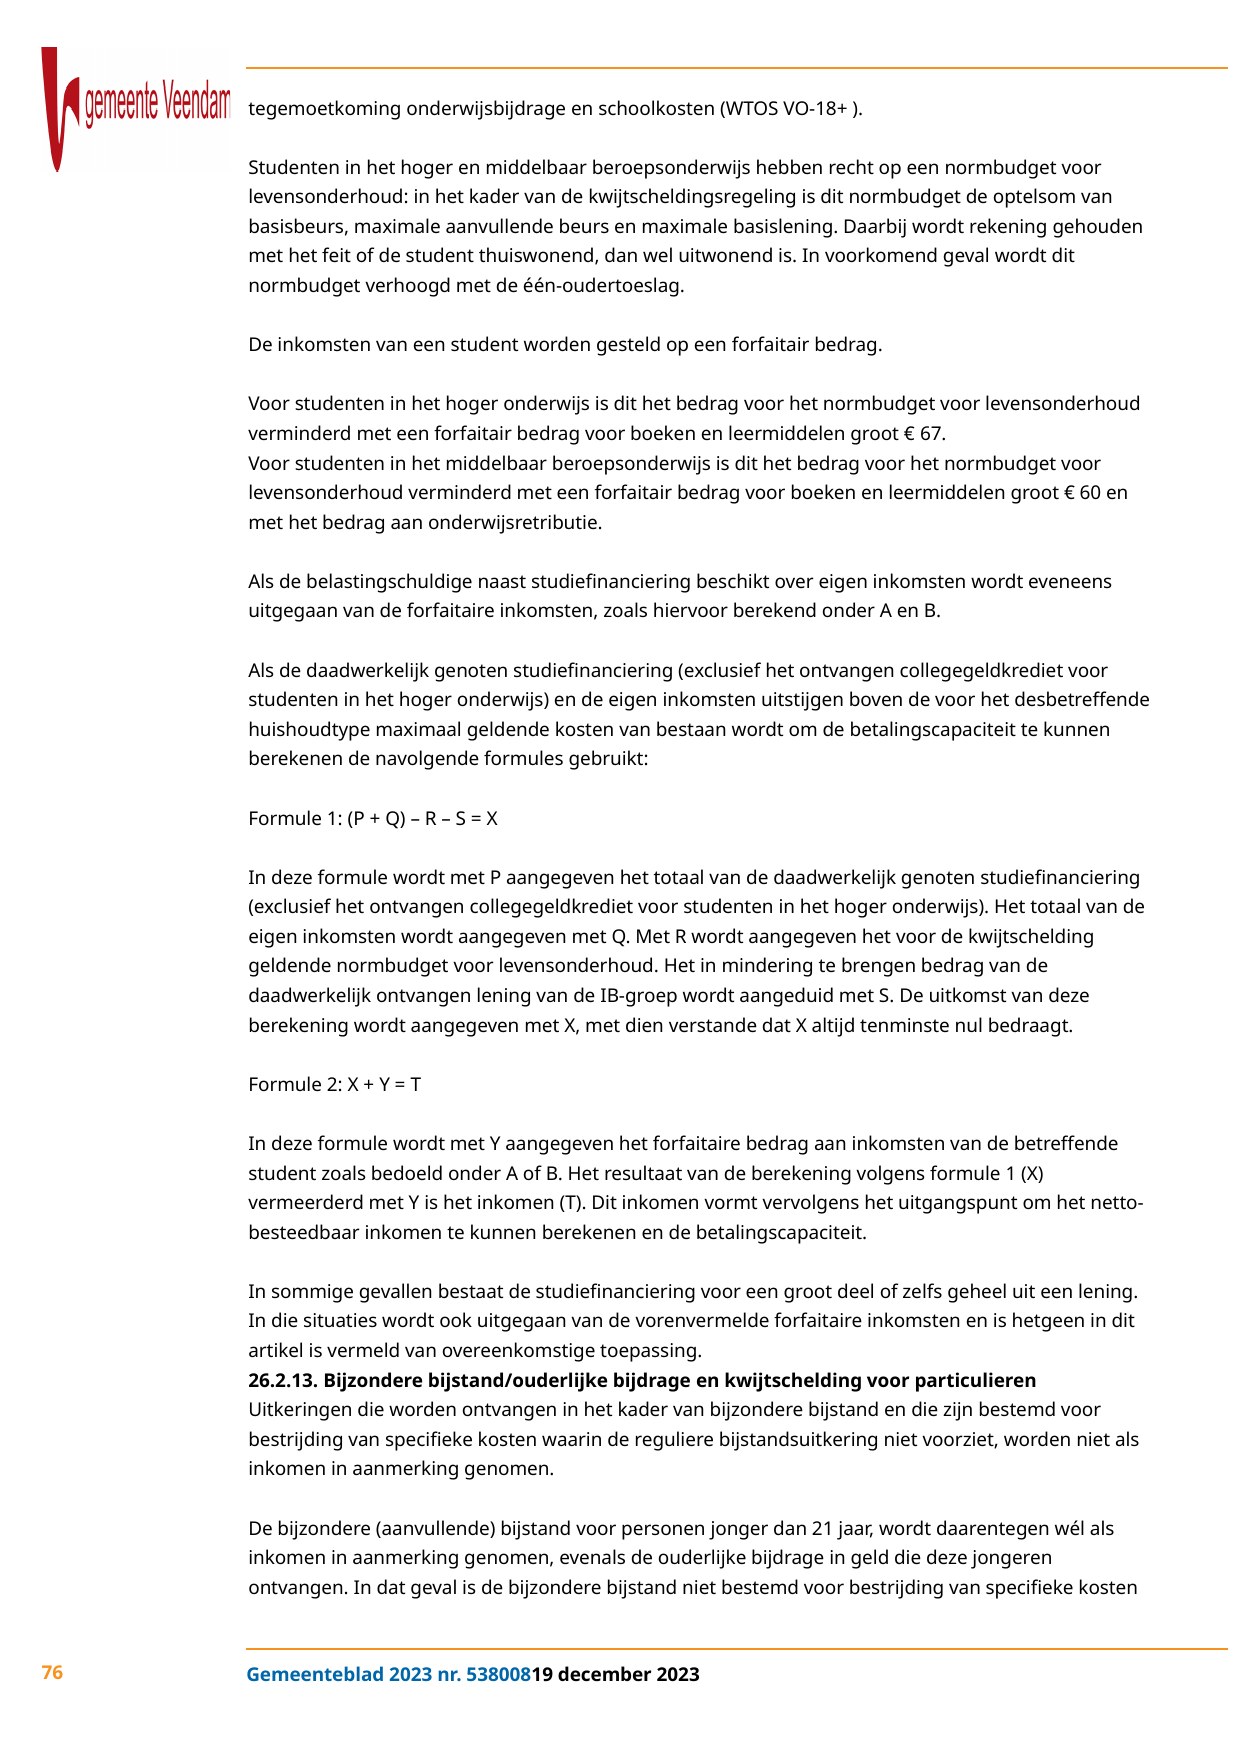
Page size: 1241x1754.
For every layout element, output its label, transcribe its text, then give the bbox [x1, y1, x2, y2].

text Voor studenten in het middelbaar beroepsonderwijs is dit het bedrag voor het normbudget voor levensonderhoud verminderd met een forfaitair bedrag voor boeken en leermiddelen groot € 60 en met het bedrag aan onderwijsretributie. [248, 450, 1152, 535]
picture [41, 47, 231, 172]
text In sommige gevallen bestaat de studiefinanciering voor een groot deel of zelfs geheel uit een lening. In die situaties wordt ook uitgegaan van de vorenvermelde forfaitaire inkomsten en is hetgeen in dit artikel is vermeld van overeenkomstige toepassing. [248, 1278, 1152, 1363]
text Als de belastingschuldige naast studiefinanciering beschikt over eigen inkomsten wordt eveneens uitgegaan van de forfaitaire inkomsten, zoals hiervoor berekend onder A en B. [248, 568, 1152, 623]
text Als de daadwerkelijk genoten studiefinanciering (exclusief het ontvangen collegegeldkrediet voor studenten in het hoger onderwijs) en de eigen inkomsten uitstijgen boven de voor het desbetreffende huishoudtype maximaal geldende kosten van bestaan wordt om de betalingscapaciteit te kunnen berekenen de navolgende formules gebruikt: [248, 657, 1152, 771]
text Formule 1: (P + Q) – R – S = X [248, 805, 1152, 831]
text In deze formule wordt met Y aangegeven het forfaitaire bedrag aan inkomsten van de betreffende student zoals bedoeld onder A of B. Het resultaat van de berekening volgens formule 1 (X) vermeerderd met Y is het inkomen (T). Dit inkomen vormt vervolgens het uitgangspunt om het netto-besteedbaar inkomen te kunnen berekenen en de betalingscapaciteit. [248, 1130, 1152, 1245]
text Studenten in het hoger en middelbaar beroepsonderwijs hebben recht op een normbudget voor levensonderhoud: in het kader van de kwijtscheldingsregeling is dit normbudget de optelsom van basisbeurs, maximale aanvullende beurs en maximale basislening. Daarbij wordt rekening gehouden met het feit of de student thuiswonend, dan wel uitwonend is. In voorkomend geval wordt dit normbudget verhoogd met de één-oudertoeslag. [248, 154, 1152, 298]
text Uitkeringen die worden ontvangen in het kader van bijzondere bijstand en die zijn bestemd voor bestrijding van specifieke kosten waarin de reguliere bijstandsuitkering niet voorziet, worden niet als inkomen in aanmerking genomen. [248, 1396, 1152, 1481]
text De inkomsten van een student worden gesteld op een forfaitair bedrag. [248, 331, 1152, 357]
text Formule 2: X + Y = T [248, 1071, 1152, 1097]
text tegemoetkoming onderwijsbijdrage en schoolkosten (WTOS VO-18+ ). [248, 95, 1152, 121]
text Voor studenten in het hoger onderwijs is dit het bedrag voor het normbudget voor levensonderhoud verminderd met een forfaitair bedrag voor boeken en leermiddelen groot € 67. [248, 391, 1152, 446]
text De bijzondere (aanvullende) bijstand voor personen jonger dan 21 jaar, wordt daarentegen wél als inkomen in aanmerking genomen, evenals de ouderlijke bijdrage in geld die deze jongeren ontvangen. In dat geval is de bijzondere bijstand niet bestemd voor bestrijding van specifieke kosten [248, 1515, 1152, 1600]
text 26.2.13. Bijzondere bijstand/ouderlijke bijdrage en kwijtschelding voor particulieren [248, 1367, 1152, 1393]
text In deze formule wordt met P aangegeven het totaal van de daadwerkelijk genoten studiefinanciering (exclusief het ontvangen collegegeldkrediet voor studenten in het hoger onderwijs). Het totaal van de eigen inkomsten wordt aangegeven met Q. Met R wordt aangegeven het voor de kwijtschelding geldende normbudget voor levensonderhoud. Het in mindering te brengen bedrag van de daadwerkelijk ontvangen lening van de IB-groep wordt aangeduid met S. De uitkomst van deze berekening wordt aangegeven met X, met dien verstande dat X altijd tenminste nul bedraagt. [248, 864, 1152, 1038]
